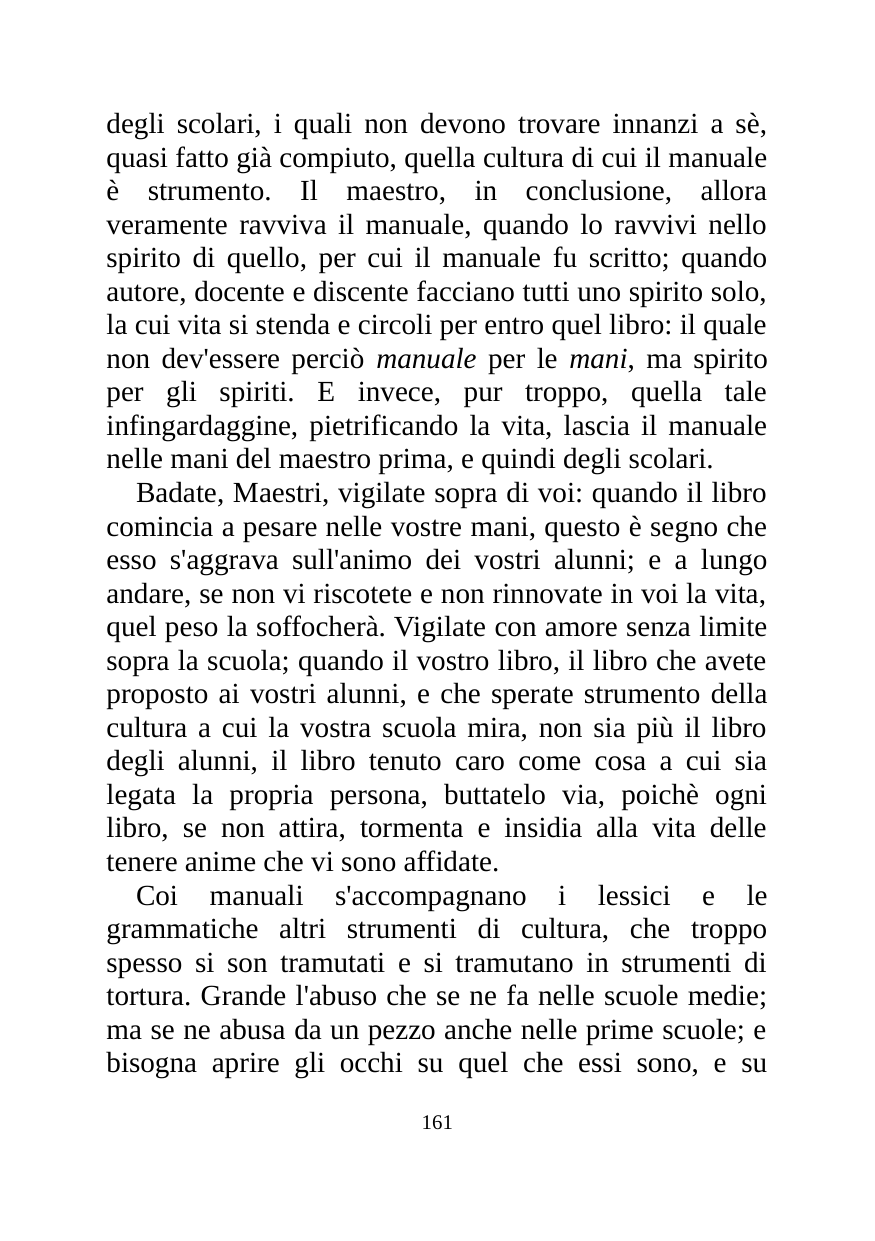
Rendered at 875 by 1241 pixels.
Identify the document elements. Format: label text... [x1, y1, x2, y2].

text Coi manuali s'accompagnano i lessici e le grammatiche altri strumenti di cultura, che troppo spesso si son tramutati e si tramutano in strumenti di tortura. Grande l'abuso che se ne fa nelle scuole medie; ma se ne abusa da un pezzo anche nelle prime scuole; e bisogna aprire gli occhi su quel che essi sono, e su [106, 878, 768, 1079]
text degli scolari, i quali non devono trovare innanzi a sè, quasi fatto già compiuto, quella cultura di cui il manuale è strumento. Il maestro, in conclusione, allora veramente ravviva il manuale, quando lo ravvivi nello spirito di quello, per cui il manuale fu scritto; quando autore, docente e discente facciano tutti uno spirito solo, la cui vita si stenda e circoli per entro quel libro: il quale non dev'essere perciò manuale per le mani, ma spirito per gli spiriti. E invece, pur troppo, quella tale infingardaggine, pietrificando la vita, lascia il manuale nelle mani del maestro prima, e quindi degli scolari. [106, 106, 768, 475]
text Badate, Maestri, vigilate sopra di voi: quando il libro comincia a pesare nelle vostre mani, questo è segno che esso s'aggrava sull'animo dei vostri alunni; e a lungo andare, se non vi riscotete e non rinnovate in voi la vita, quel peso la soffocherà. Vigilate con amore senza limite sopra la scuola; quando il vostro libro, il libro che avete proposto ai vostri alunni, e che sperate strumento della cultura a cui la vostra scuola mira, non sia più il libro degli alunni, il libro tenuto caro come cosa a cui sia legata la propria persona, buttatelo via, poichè ogni libro, se non attira, tormenta e insidia alla vita delle tenere anime che vi sono affidate. [106, 475, 768, 878]
